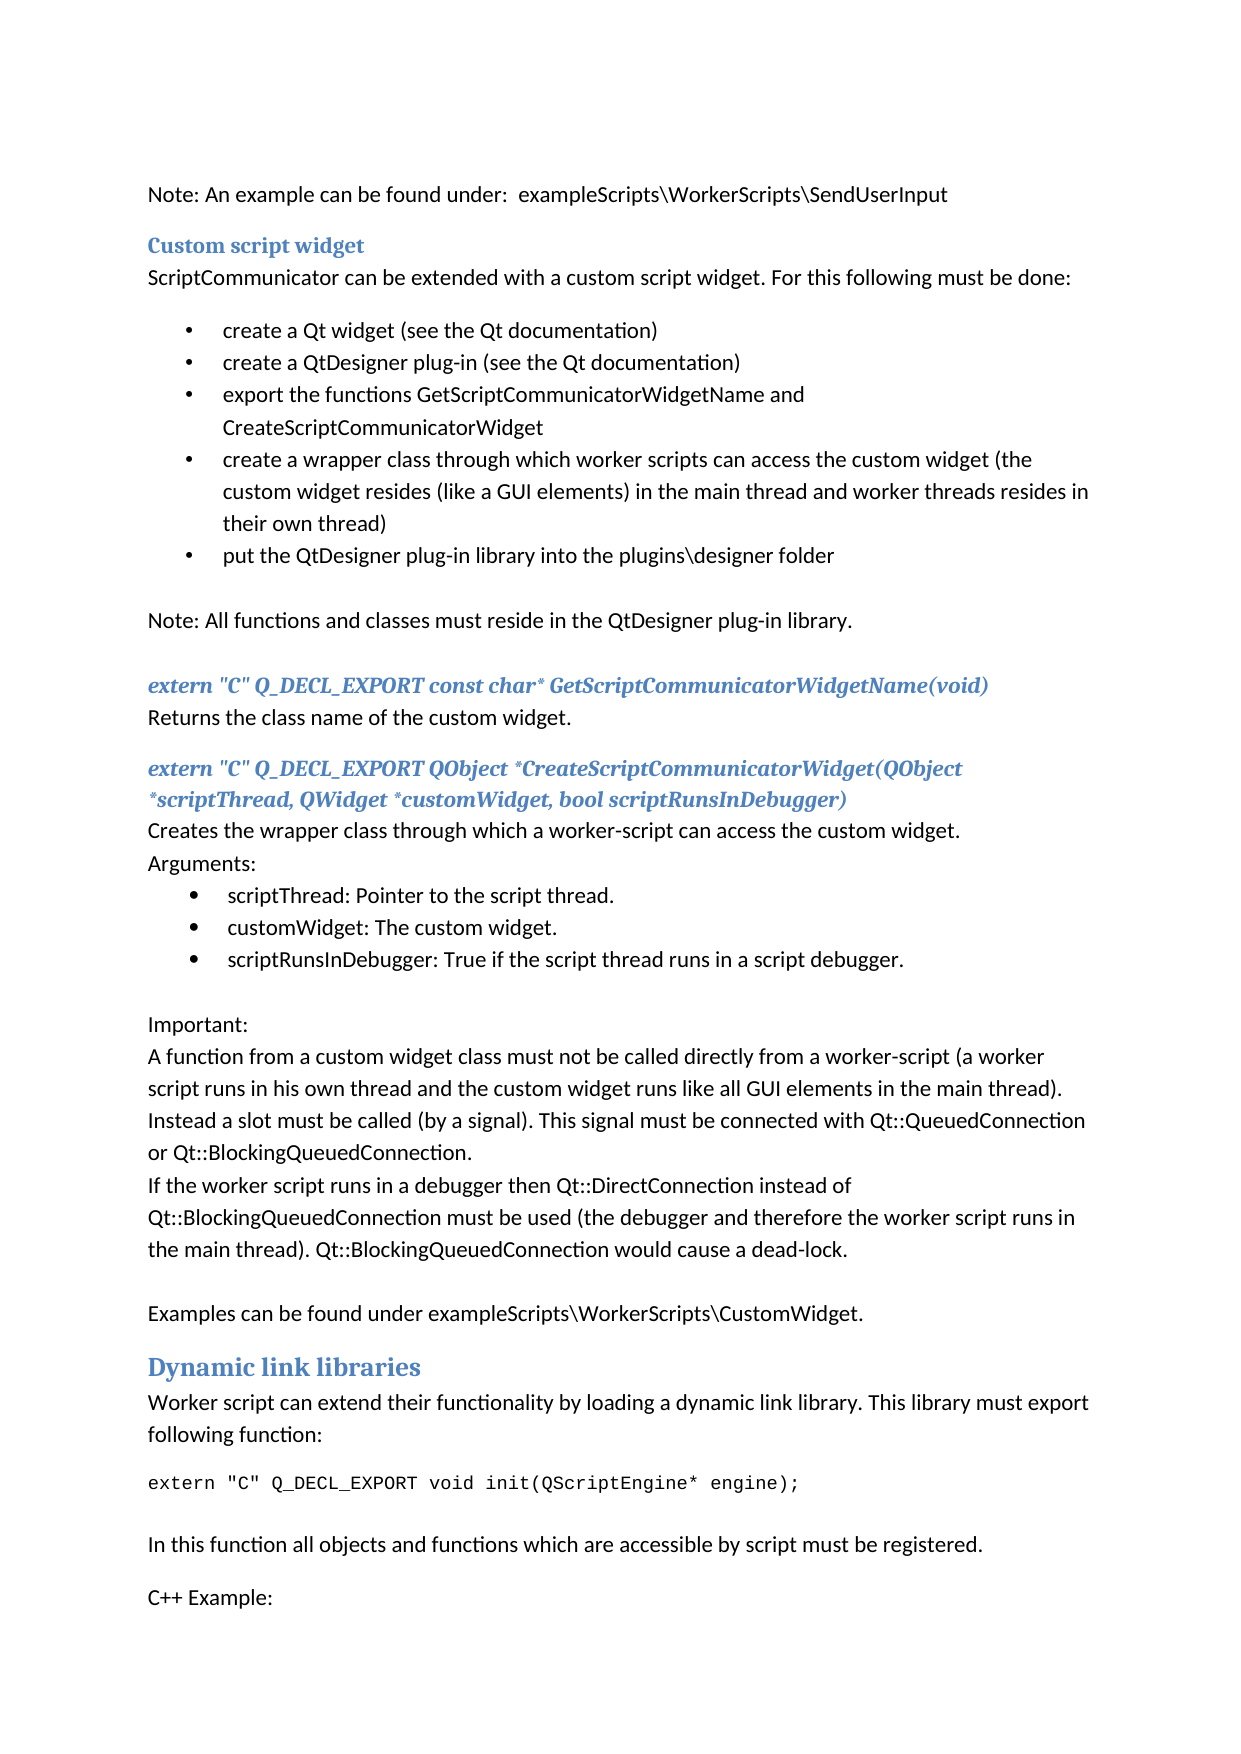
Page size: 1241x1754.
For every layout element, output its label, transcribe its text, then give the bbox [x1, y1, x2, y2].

text Creates the wrapper class through which a worker-script can access the custom widget. [148, 817, 1093, 845]
subtitle extern "C" Q_DECL_EXPORT QObject *CreateScriptCommunicatorWidget(QObject *scriptThread, QWidget *customWidget, bool scriptRunsInDebugger) [148, 756, 1093, 813]
text Worker script can extend their functionality by loading a dynamic link library. This library must export following function: [148, 1388, 1093, 1448]
subtitle extern "C" Q_DECL_EXPORT const char* GetScriptCommunicatorWidgetName(void) [148, 673, 1093, 699]
text Examples can be found under exampleScripts\WorkerScripts\CustomWidget. [148, 1299, 1093, 1327]
list scriptThread: Pointer to the script thread. [190, 881, 1093, 909]
text Returns the class name of the custom widget. [148, 703, 1093, 731]
list scriptRunsInDebugger: True if the script thread runs in a script debugger. [190, 945, 1093, 973]
list put the QtDesigner plug-in library into the plugins\designer folder [185, 541, 1093, 569]
list create a wrapper class through which worker scripts can access the custom widget (the custom widget resides (like a GUI elements) in the main thread and worker threads resides in their own thread) [185, 445, 1093, 537]
text Important: A function from a custom widget class must not be called directly from a worker-script (a worker script runs in his own thread and the custom widget runs like all GUI elements in the main thread). Instead a slot must be called (by a signal). This signal must be connected with Qt::QueuedConnection or Qt::BlockingQueuedConnection. [148, 1010, 1093, 1167]
list export the functions GetScriptCommunicatorWidgetName and CreateScriptCommunicatorWidget [185, 380, 1093, 441]
subtitle Dynamic link libraries [148, 1352, 1093, 1384]
list Note: An example can be found under: exampleScripts\WorkerScripts\SendUserInput [148, 180, 1093, 208]
text In this function all objects and functions which are accessible by script must be registered. [148, 1530, 1093, 1558]
text Note: All functions and classes must reside in the QtDesigner plug-in library. [148, 606, 1093, 634]
text Arguments: [148, 849, 1093, 877]
text If the worker script runs in a debugger then Qt::DirectConnection instead of Qt::BlockingQueuedConnection must be used (the debugger and therefore the worker script runs in the main thread). Qt::BlockingQueuedConnection would cause a dead-lock. [148, 1171, 1093, 1263]
text ScriptCommunicator can be extended with a custom script widget. For this following must be done: [148, 263, 1093, 291]
text C++ Example: [148, 1583, 1093, 1611]
list customWidget: The custom widget. [190, 913, 1093, 941]
list create a QtDesigner plug-in (see the Qt documentation) [185, 348, 1093, 376]
subtitle Custom script widget [148, 233, 1093, 259]
list create a Qt widget (see the Qt documentation) [185, 316, 1093, 344]
text extern "C" Q_DECL_EXPORT void init(QScriptEngine* engine); [148, 1473, 1093, 1495]
